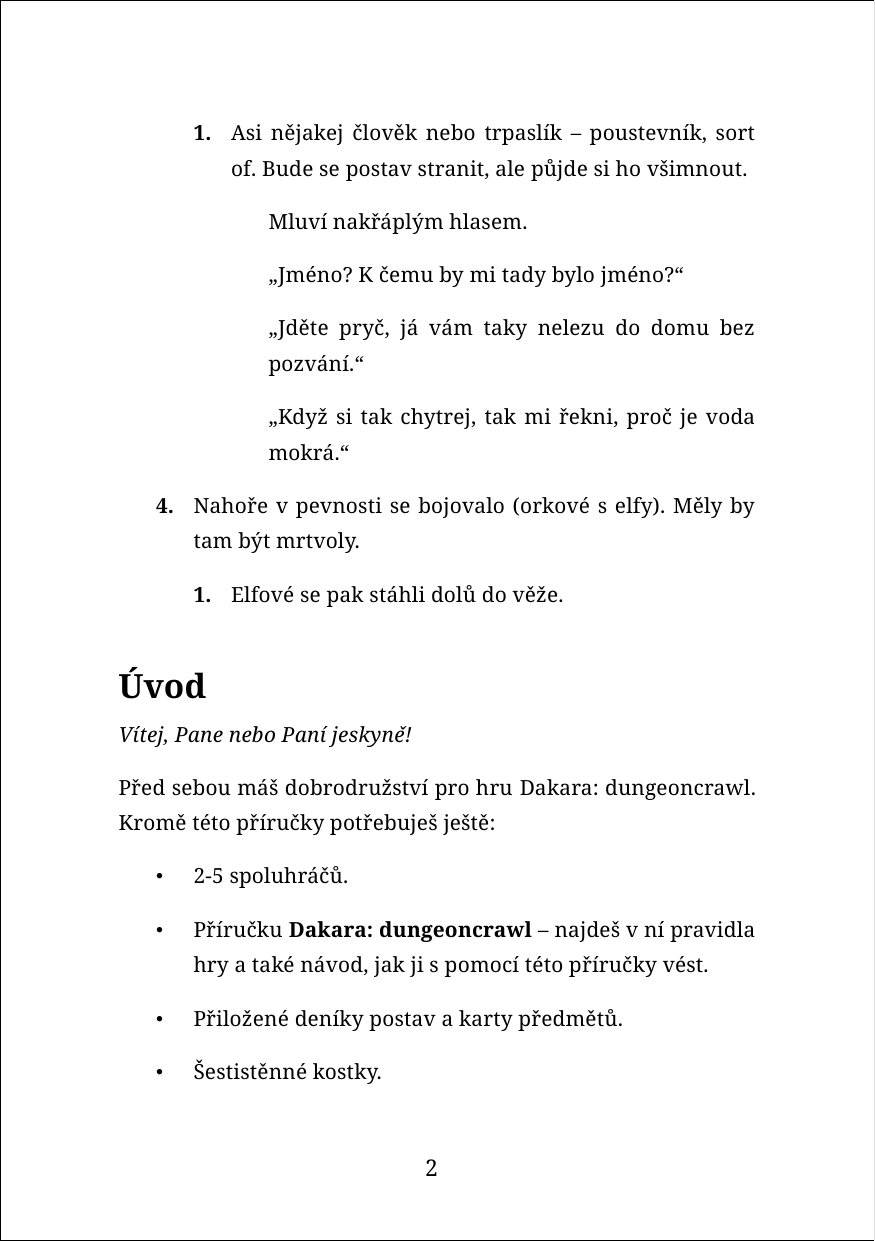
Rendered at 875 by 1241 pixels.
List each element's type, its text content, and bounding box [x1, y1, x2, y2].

list Přiložené deníky postav a karty předmětů. [156, 1004, 756, 1032]
list Elfové se pak stáhli dolů do věže. [193, 580, 756, 608]
list Mluví nakřáplým hlasem. [231, 207, 756, 235]
list Nahoře v pevnosti se bojovalo (orkové s elfy). Měly by tam být mrtvoly. [156, 491, 756, 555]
list Šestistěnné kostky. [156, 1057, 756, 1085]
text Vítej, Pane nebo Paní jeskyně! [118, 720, 756, 748]
list „Když si tak chytrej, tak mi řekni, proč je voda mokrá.“ [231, 402, 756, 466]
list „Jméno? K čemu by mi tady bylo jméno?“ [231, 260, 756, 289]
list Příručku Dakara: dungeoncrawl – najdeš v ní pravidla hry a také návod, jak ji s pomocí této příručky vést. [156, 915, 756, 979]
subtitle Úvod [118, 662, 756, 708]
list Asi nějakej člověk nebo trpaslík – poustevník, sort of. Bude se postav stranit, ale půjde si ho všimnout. [193, 118, 756, 182]
text Před sebou máš dobrodružství pro hru Dakara: dungeoncrawl. Kromě této příručky potřebuješ ještě: [118, 773, 756, 837]
list „Jděte pryč, já vám taky nelezu do domu bez pozvání.“ [231, 313, 756, 377]
list 2-5 spoluhráčů. [156, 862, 756, 890]
